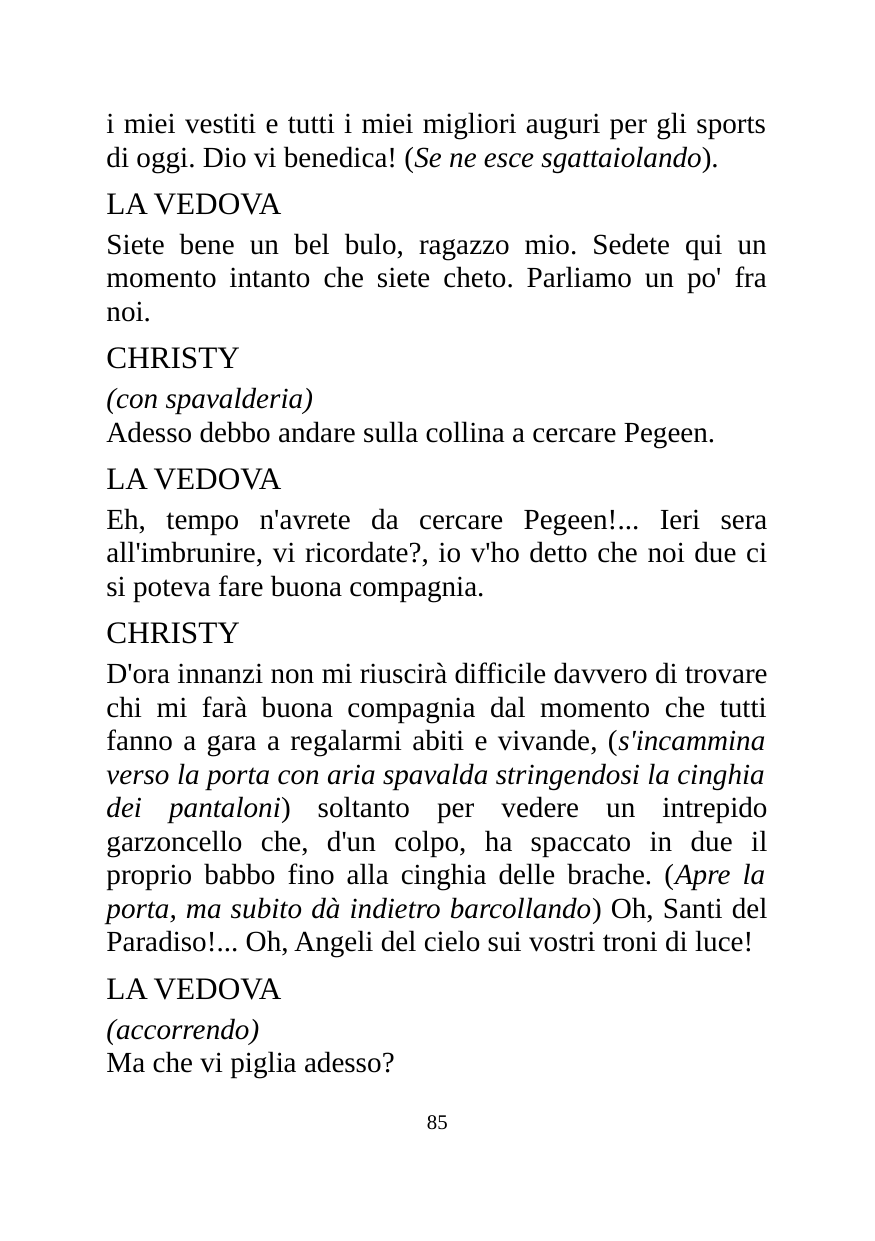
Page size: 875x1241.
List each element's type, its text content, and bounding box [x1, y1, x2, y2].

text D'ora innanzi non mi riuscirà difficile davvero di trovare chi mi farà buona compagnia dal momento che tutti fanno a gara a regalarmi abiti e vivande, (s'incammina verso la porta con aria spavalda stringendosi la cinghia dei pantaloni) soltanto per vedere un intrepido garzoncello che, d'un colpo, ha spaccato in due il proprio babbo fino alla cinghia delle brache. (Apre la porta, ma subito dà indietro barcollando) Oh, Santi del Paradiso!... Oh, Angeli del cielo sui vostri troni di luce! [106, 656, 768, 958]
text CHRISTY [106, 614, 768, 650]
text i miei vestiti e tutti i miei migliori auguri per gli sports di oggi. Dio vi benedica! (Se ne esce sgattaiolando). [106, 106, 768, 173]
text Ma che vi piglia adesso? [106, 1045, 768, 1079]
text Adesso debbo andare sulla collina a cercare Pegeen. [106, 415, 768, 448]
text CHRISTY [106, 339, 768, 375]
text (con spavalderia) [106, 381, 768, 415]
text Siete bene un bel bulo, ragazzo mio. Sedete qui un momento intanto che siete cheto. Parliamo un po' fra noi. [106, 227, 768, 328]
text LA VEDOVA [106, 185, 768, 221]
text (accorrendo) [106, 1012, 768, 1045]
text LA VEDOVA [106, 460, 768, 496]
text LA VEDOVA [106, 970, 768, 1006]
text Eh, tempo n'avrete da cercare Pegeen!... Ieri sera all'imbrunire, vi ricordate?, io v'ho detto che noi due ci si poteva fare buona compagnia. [106, 502, 768, 603]
